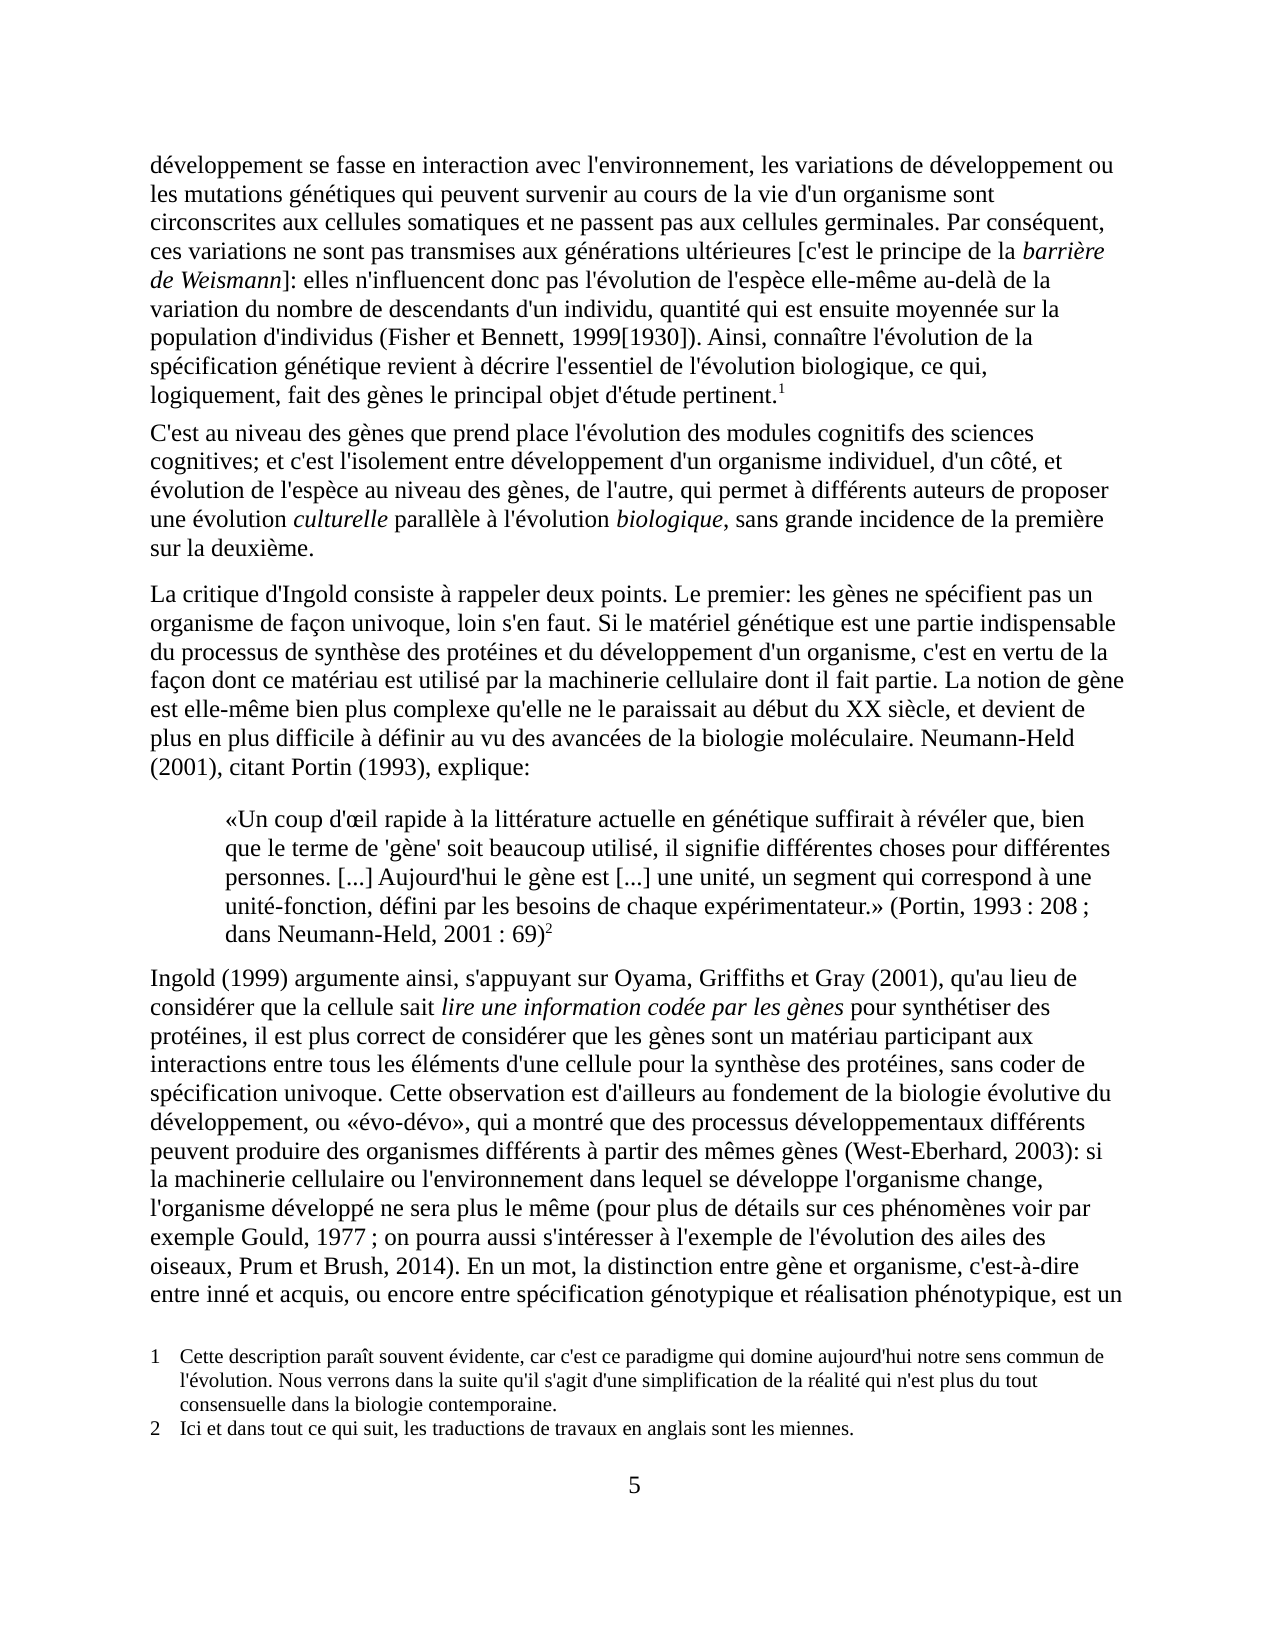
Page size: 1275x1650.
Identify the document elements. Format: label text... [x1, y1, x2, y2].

text Cette description paraît souvent évidente, car c'est ce paradigme qui domine aujourd'hui notre sens commun de l'évolution. Nous verrons dans la suite qu'il s'agit d'une simplification de la réalité qui n'est plus du tout consensuelle dans la biologie contemporaine. [150, 1344, 1125, 1416]
text «Un coup d'œil rapide à la littérature actuelle en génétique suffirait à révéler que, bien que le terme de 'gène' soit beaucoup utilisé, il signifie différentes choses pour différentes personnes. [...] Aujourd'hui le gène est [...] une unité, un segment qui correspond à une unité-fonction, défini par les besoins de chaque expérimentateur.» (Portin, 1993 : 208 ; dans Neumann-Held, 2001 : 69) [225, 804, 1125, 948]
text Ingold (1999) argumente ainsi, s'appuyant sur Oyama, Griffiths et Gray (2001), qu'au lieu de considérer que la cellule sait lire une information codée par les gènes pour synthétiser des protéines, il est plus correct de considérer que les gènes sont un matériau participant aux interactions entre tous les éléments d'une cellule pour la synthèse des protéines, sans coder de spécification univoque. Cette observation est d'ailleurs au fondement de la biologie évolutive du développement, ou «évo-dévo», qui a montré que des processus développementaux différents peuvent produire des organismes différents à partir des mêmes gènes (West-Eberhard, 2003): si la machinerie cellulaire ou l'environnement dans lequel se développe l'organisme change, l'organisme développé ne sera plus le même (pour plus de détails sur ces phénomènes voir par exemple Gould, 1977 ; on pourra aussi s'intéresser à l'exemple de l'évolution des ailes des oiseaux, Prum et Brush, 2014). En un mot, la distinction entre gène et organisme, c'est-à-dire entre inné et acquis, ou encore entre spécification génotypique et réalisation phénotypique, est un [150, 963, 1125, 1308]
text Ici et dans tout ce qui suit, les traductions de travaux en anglais sont les miennes. [150, 1416, 1125, 1440]
text C'est au niveau des gènes que prend place l'évolution des modules cognitifs des sciences cognitives; et c'est l'isolement entre développement d'un organisme individuel, d'un côté, et évolution de l'espèce au niveau des gènes, de l'autre, qui permet à différents auteurs de proposer une évolution culturelle parallèle à l'évolution biologique, sans grande incidence de la première sur la deuxième. [150, 418, 1125, 561]
text développement se fasse en interaction avec l'environnement, les variations de développement ou les mutations génétiques qui peuvent survenir au cours de la vie d'un organisme sont circonscrites aux cellules somatiques et ne passent pas aux cellules germinales. Par conséquent, ces variations ne sont pas transmises aux générations ultérieures [c'est le principe de la barrière de Weismann]: elles n'influencent donc pas l'évolution de l'espèce elle-même au-delà de la variation du nombre de descendants d'un individu, quantité qui est ensuite moyennée sur la population d'individus (Fisher et Bennett, 1999[1930]). Ainsi, connaître l'évolution de la spécification génétique revient à décrire l'essentiel de l'évolution biologique, ce qui, logiquement, fait des gènes le principal objet d'étude pertinent. [150, 150, 1125, 409]
text La critique d'Ingold consiste à rappeler deux points. Le premier: les gènes ne spécifient pas un organisme de façon univoque, loin s'en faut. Si le matériel génétique est une partie indispensable du processus de synthèse des protéines et du développement d'un organisme, c'est en vertu de la façon dont ce matériau est utilisé par la machinerie cellulaire dont il fait partie. La notion de gène est elle-même bien plus complexe qu'elle ne le paraissait au début du XX siècle, et devient de plus en plus difficile à définir au vu des avancées de la biologie moléculaire. Neumann-Held (2001), citant Portin (1993), explique: [150, 579, 1125, 781]
